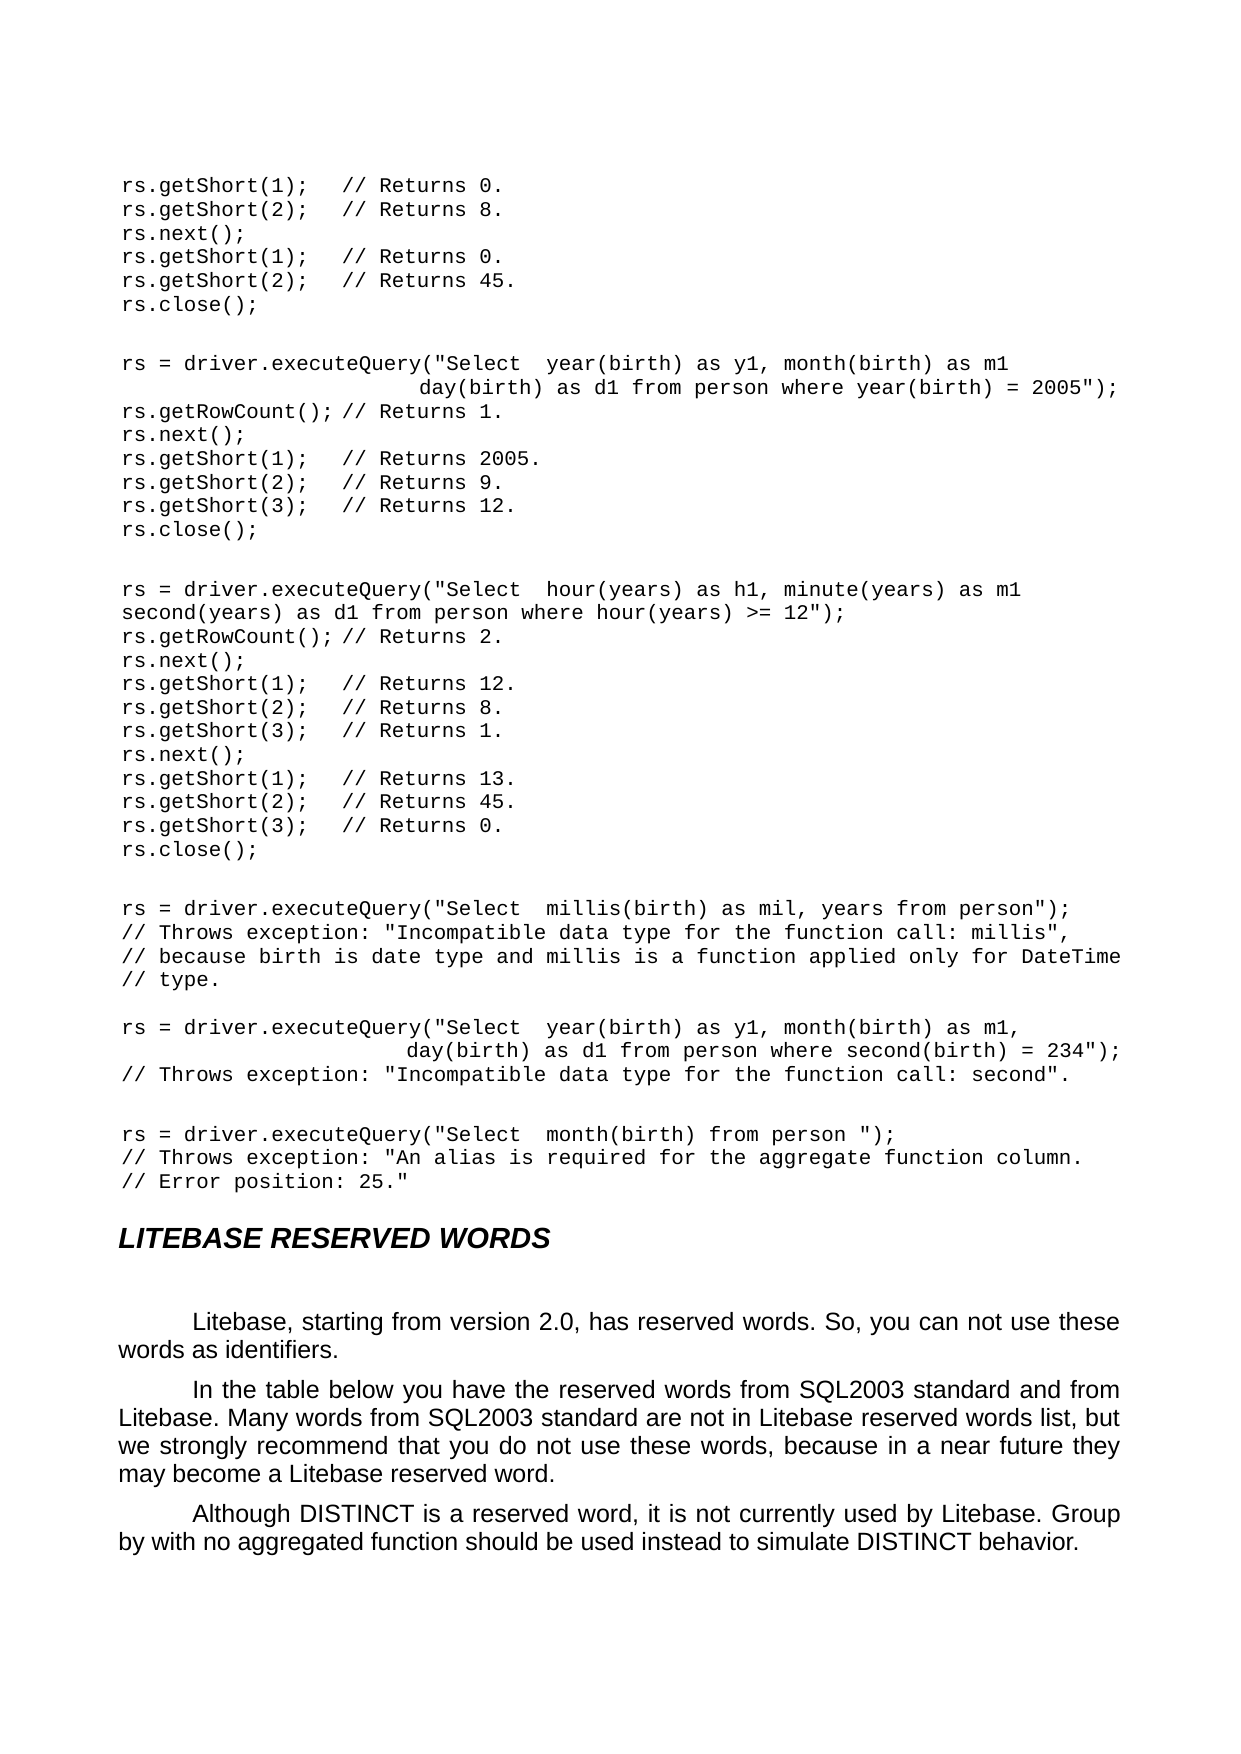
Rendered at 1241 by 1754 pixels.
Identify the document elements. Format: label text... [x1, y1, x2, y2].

list rs = driver.executeQuery("Select month(birth) from person "); // Throws exception: "An alias is required for the aggregate function column. [84, 1100, 1122, 1171]
text Although DISTINCT is a reserved word, it is not currently used by Litebase. Group by with no aggregated function should be used instead to simulate DISTINCT behavior. [118, 1500, 1122, 1556]
list rs = driver.executeQuery("Select hour(years) as h1, minute(years) as m1 second(years) as d1 from person where hour(years) >= 12"); rs.getRowCount(); // Returns 2. rs.next(); rs.getShort(1); // Returns 12. rs.getShort(2); // Returns 8. rs.getShort(3); // Returns 1. rs.next(); rs.getShort(1); // Returns 13. rs.getShort(2); // Returns 45. rs.getShort(3); // Returns 0. rs.close(); [84, 555, 1122, 886]
list // because birth is date type and millis is a function applied only for DateTime [84, 946, 1122, 969]
list // type. [84, 969, 1122, 993]
subtitle LITEBASE RESERVED WORDS [118, 1222, 1122, 1255]
list // Error position: 25." [84, 1171, 1122, 1222]
list rs = driver.executeQuery("Select millis(birth) as mil, years from person"); // Throws exception: "Incompatible data type for the function call: millis", [84, 898, 1122, 946]
text In the table below you have the reserved words from SQL2003 standard and from Litebase. Many words from SQL2003 standard are not in Litebase reserved words list, but we strongly recommend that you do not use these words, because in a near future they may become a Litebase reserved word. [118, 1376, 1122, 1488]
list rs.getShort(1); // Returns 0. rs.getShort(2); // Returns 8. rs.next(); rs.getShort(1); // Returns 0. rs.getShort(2); // Returns 45. rs.close(); [84, 176, 1122, 341]
list rs = driver.executeQuery("Select year(birth) as y1, month(birth) as m1, day(birth) as d1 from person where second(birth) = 234"); // Throws exception: "Incompatible data type for the function call: second". [84, 993, 1122, 1088]
text Litebase, starting from version 2.0, has reserved words. So, you can not use these words as identifiers. [118, 1308, 1122, 1364]
list rs = driver.executeQuery("Select year(birth) as y1, month(birth) as m1 day(birth) as d1 from person where year(birth) = 2005"); rs.getRowCount(); // Returns 1. rs.next(); rs.getShort(1); // Returns 2005. rs.getShort(2); // Returns 9. rs.getShort(3); // Returns 12. rs.close(); [84, 353, 1122, 543]
